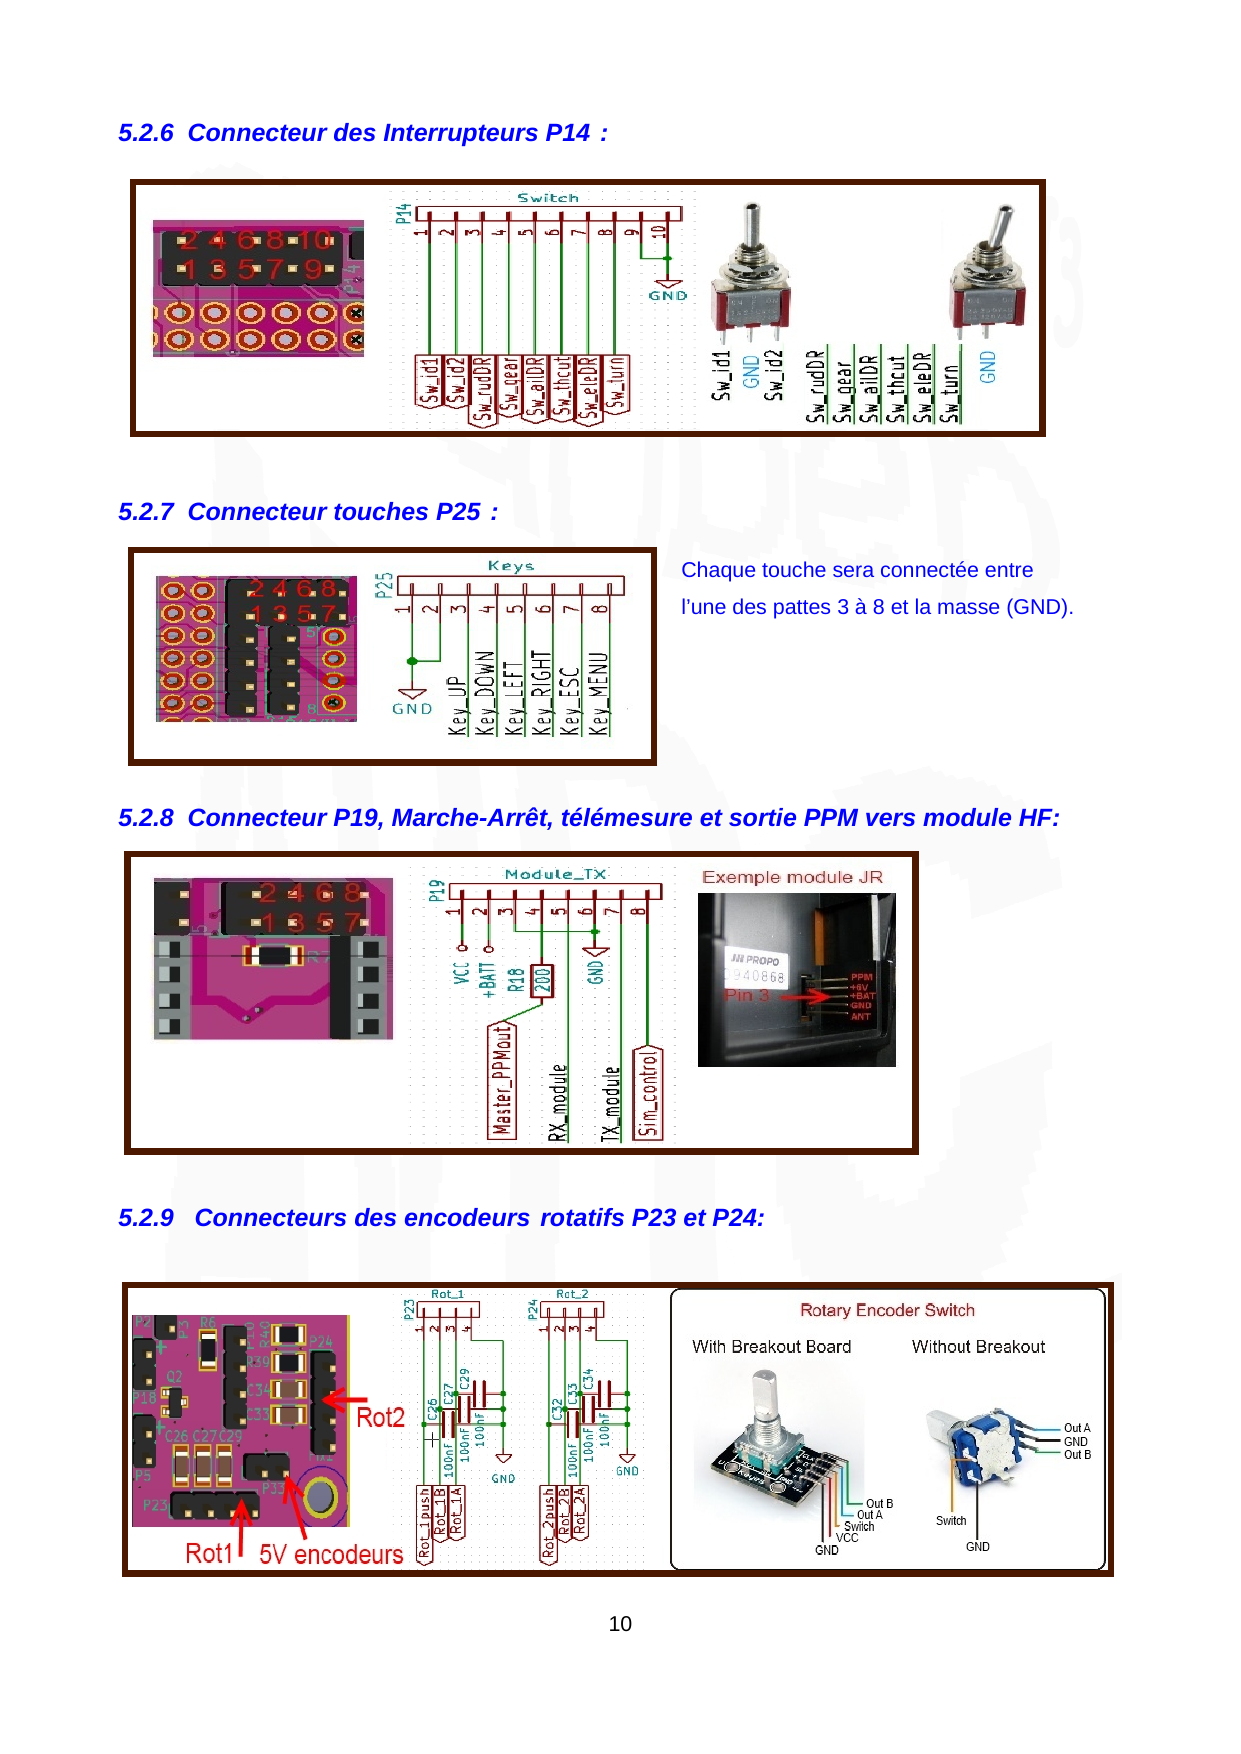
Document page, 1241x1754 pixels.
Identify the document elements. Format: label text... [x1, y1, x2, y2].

subtitle 5.2.7 Connecteur touches P25 : [118, 497, 1122, 526]
picture [128, 1288, 1108, 1570]
text l’une des pattes 3 à 8 et la masse (GND). [657, 594, 1122, 619]
text Chaque touche sera connectée entre [657, 557, 1122, 582]
picture [140, 187, 1035, 429]
picture [131, 857, 912, 1148]
subtitle 5.2.6 Connecteur des Interrupteurs P14 : [118, 118, 1122, 147]
subtitle 5.2.8 Connecteur P19, Marche-Arrêt, télémesure et sortie PPM vers module HF: [118, 803, 1122, 832]
subtitle 5.2.9 Connecteurs des encodeurs rotatifs P23 et P24: [118, 1202, 1122, 1231]
